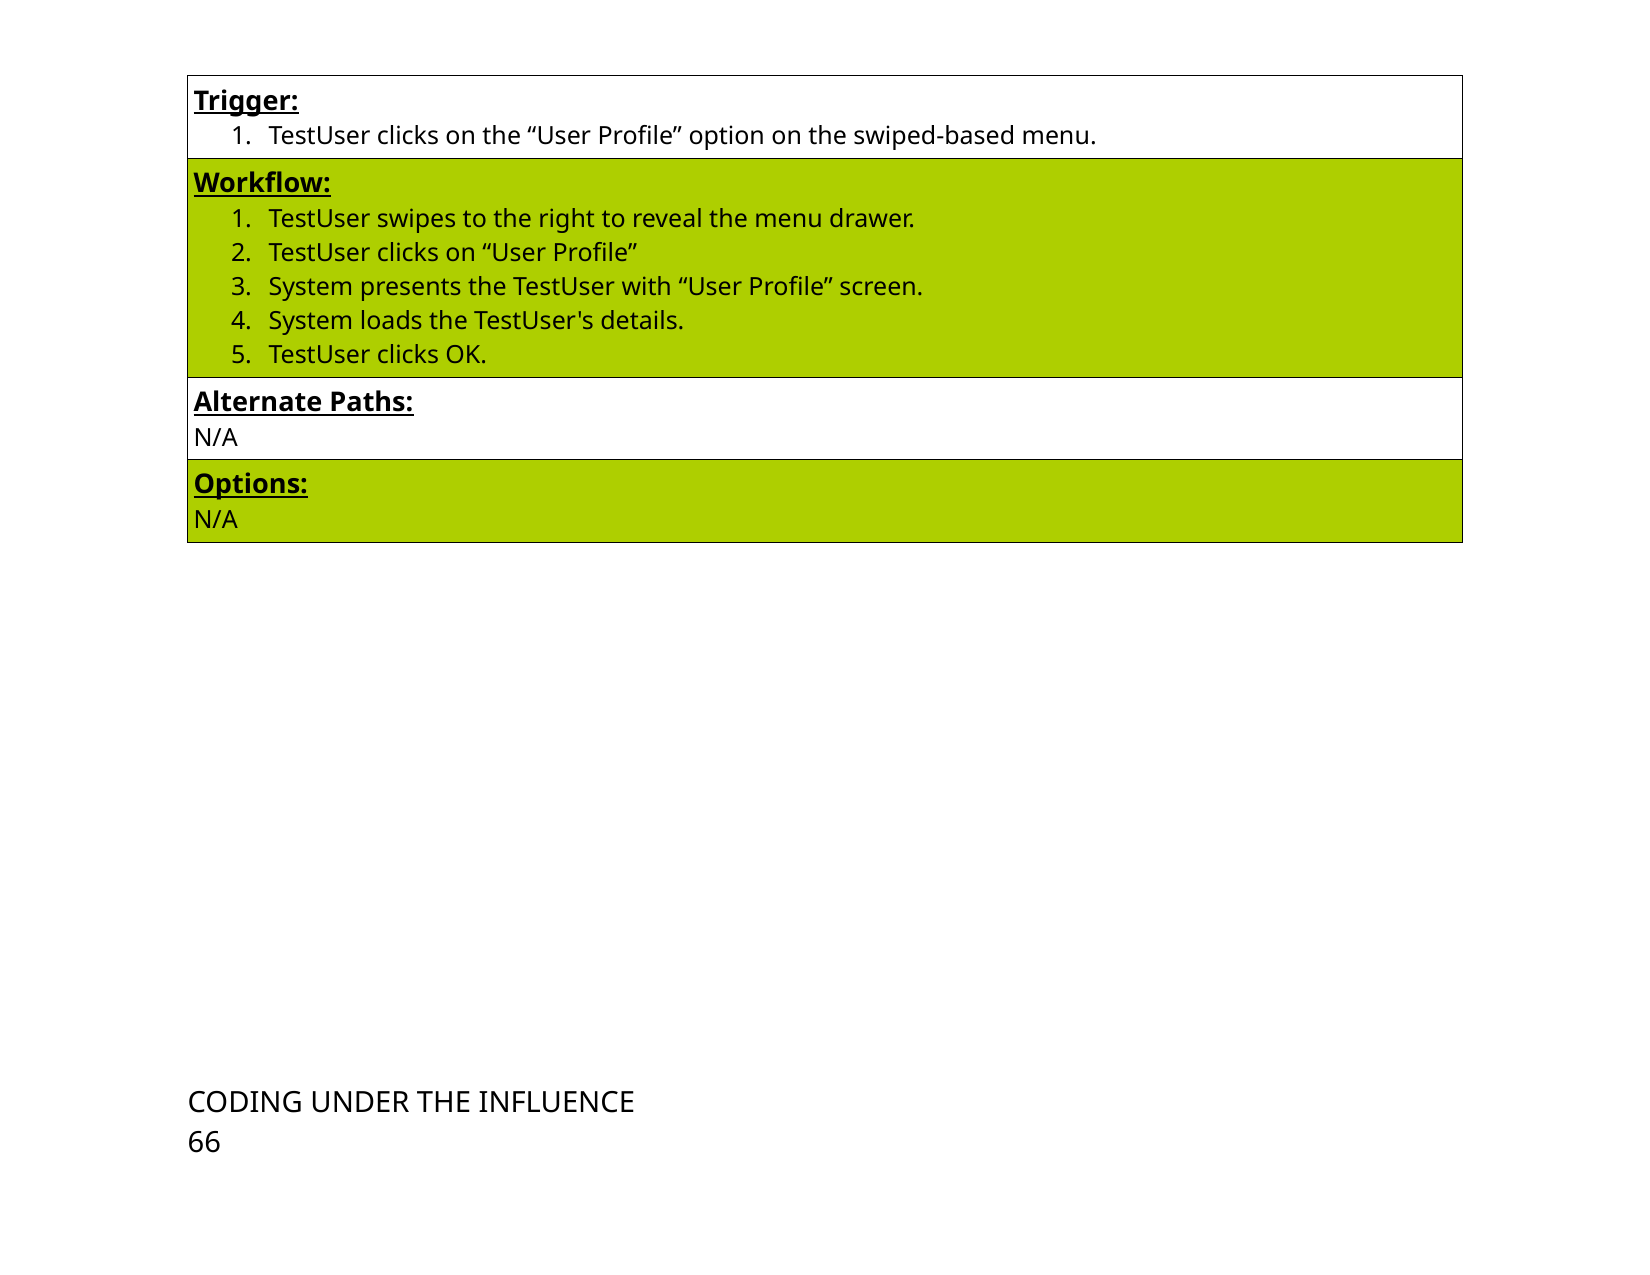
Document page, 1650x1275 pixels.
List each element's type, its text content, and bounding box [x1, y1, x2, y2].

table_cell Options: N/A [188, 460, 1462, 542]
table_cell Alternate Paths: N/A [188, 378, 1462, 459]
table_cell Trigger: TestUser clicks on the “User Profile” option on the swiped-based menu. [188, 76, 1462, 158]
table_cell Workflow: TestUser swipes to the right to reveal the menu drawer. TestUser clicks on “User Profile” System presents the TestUser with “User Profile” screen. System loads the TestUser's details. TestUser clicks OK. [188, 159, 1462, 377]
